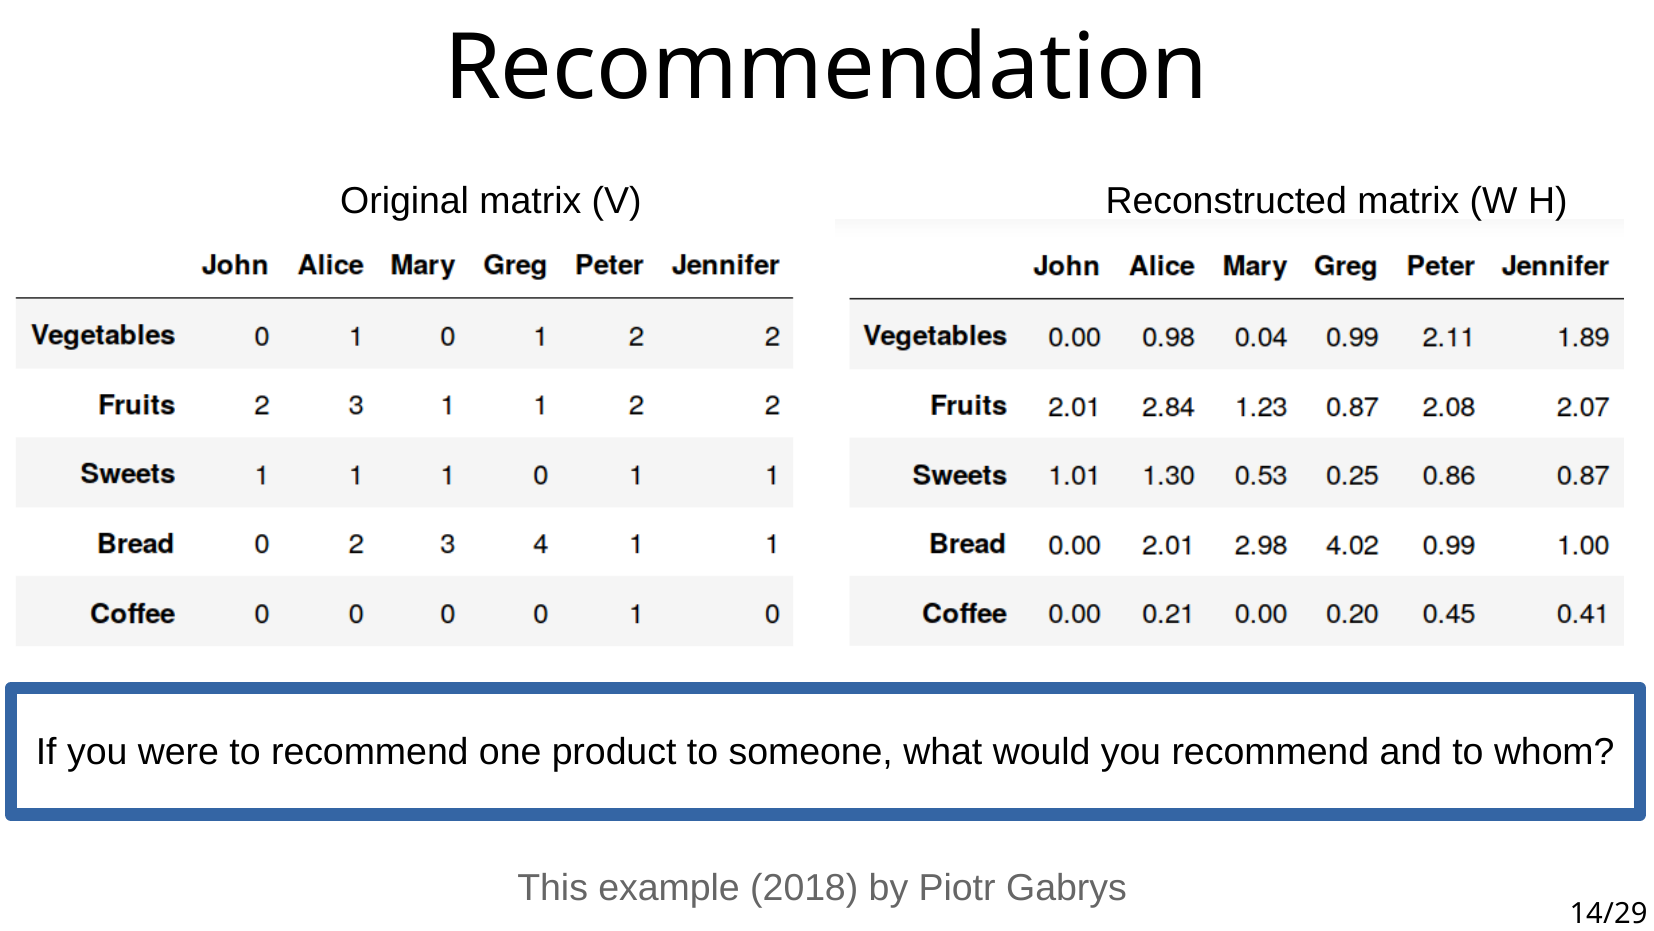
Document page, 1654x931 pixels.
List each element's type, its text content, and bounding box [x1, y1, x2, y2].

text_box This example (2018) by Piotr Gabrys [8, 859, 1647, 926]
picture [835, 219, 1624, 654]
text_box If you were to recommend one product to someone, what would you recommend and to whom? [11, 688, 1640, 815]
text_box Original matrix (V) [187, 172, 795, 230]
picture [8, 226, 804, 658]
text_box Reconstructed matrix (W H) [1036, 172, 1638, 230]
title Recommendation [82, 1, 1571, 125]
